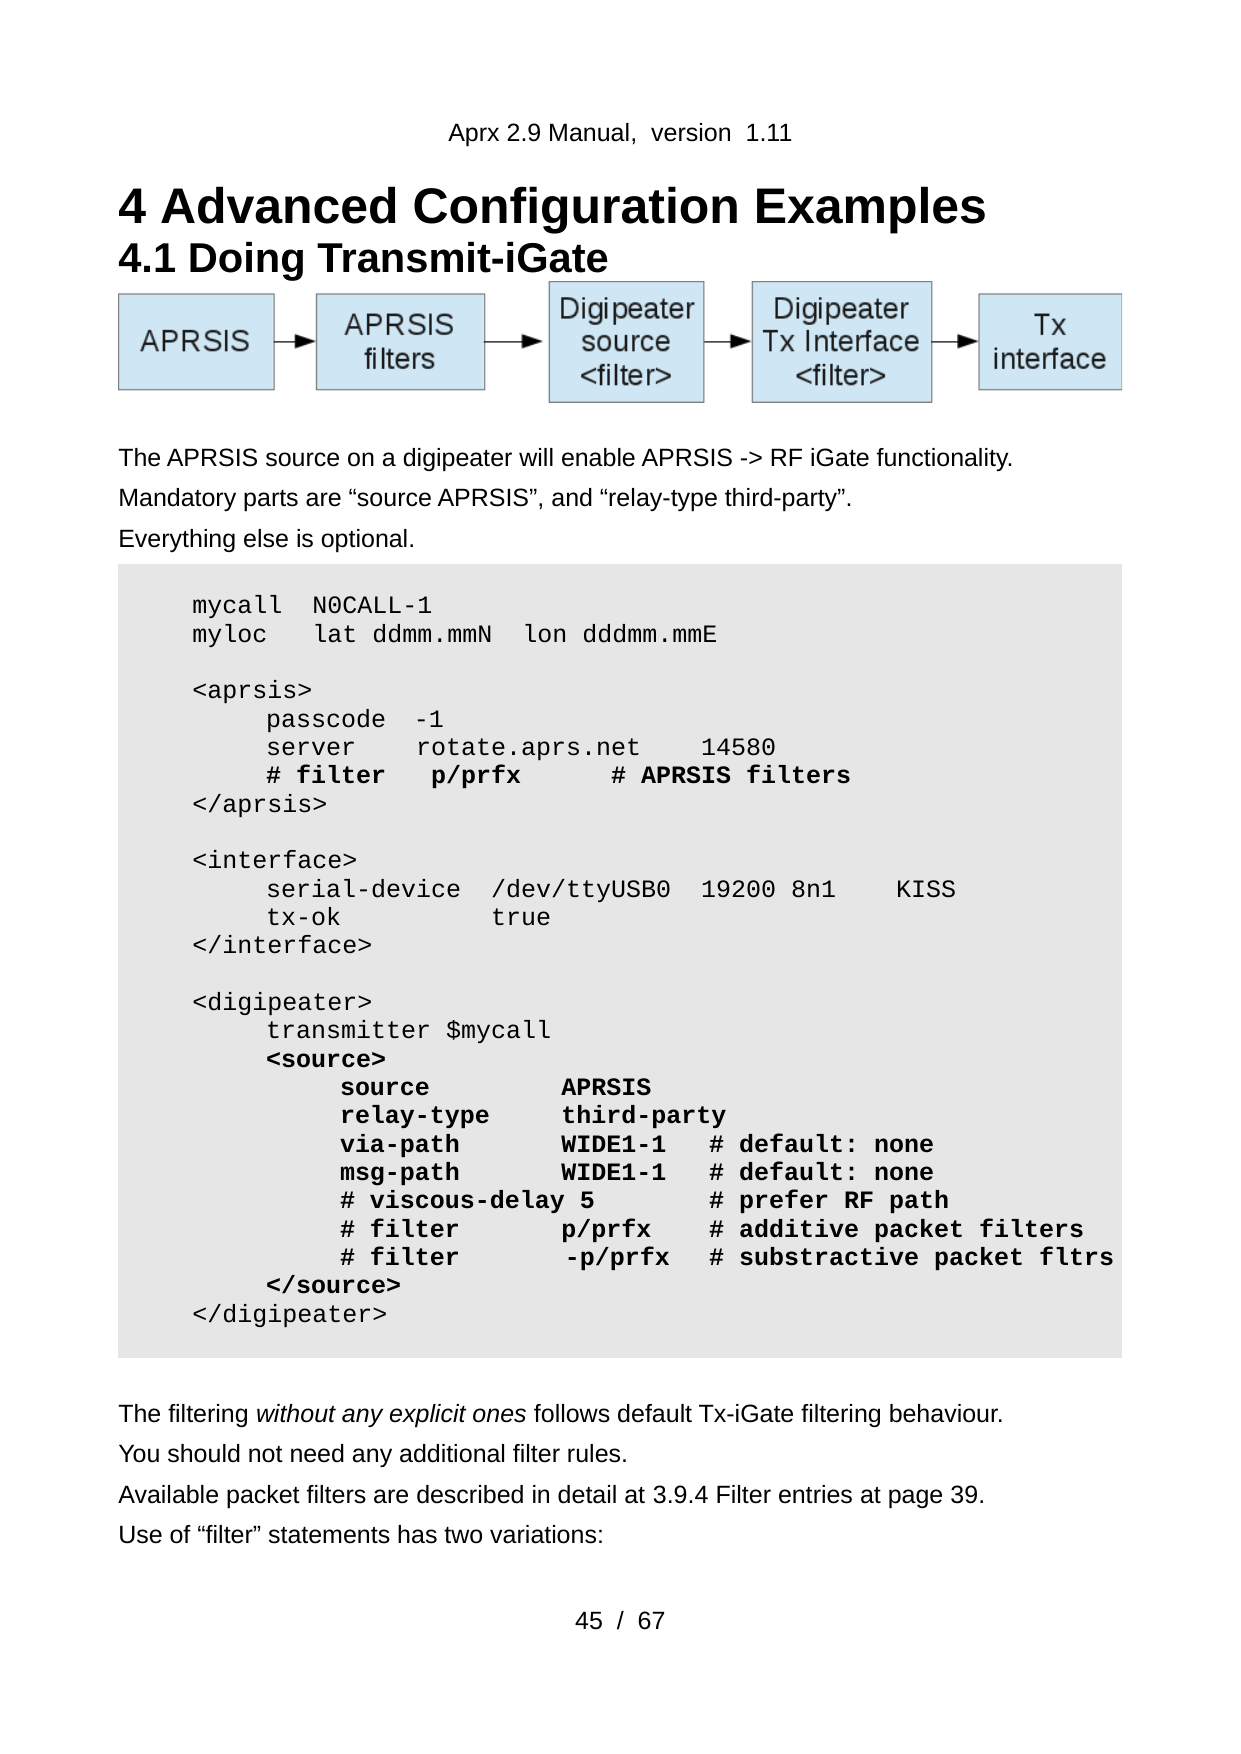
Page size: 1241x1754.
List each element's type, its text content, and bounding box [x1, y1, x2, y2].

text mycall N0CALL-1 [118, 593, 1122, 621]
subtitle Doing Transmit-iGate [118, 234, 1122, 281]
text transmitter $mycall [118, 1018, 1122, 1046]
text <digipeater> [118, 989, 1122, 1018]
text tx-ok true [118, 904, 1122, 933]
text relay-type third-party [118, 1103, 1122, 1131]
text The filtering without any explicit ones follows default Tx-iGate filtering behaviour. [118, 1399, 1122, 1427]
text <source> [118, 1046, 1122, 1074]
text You should not need any additional filter rules. [118, 1439, 1122, 1468]
text # filter -p/prfx # substractive packet fltrs [118, 1244, 1122, 1273]
text Mandatory parts are “source APRSIS”, and “relay-type third-party”. [118, 483, 1122, 512]
text source APRSIS [118, 1074, 1122, 1103]
text <aprsis> [118, 678, 1122, 706]
text # viscous-delay 5 # prefer RF path [118, 1188, 1122, 1216]
text passcode -1 [118, 706, 1122, 734]
text <interface> [118, 848, 1122, 876]
text Available packet filters are described in detail at 3.9.4 Filter entries at page 40. [118, 1480, 1122, 1508]
text </aprsis> [118, 791, 1122, 819]
text # filter p/prfx # additive packet filters [118, 1216, 1122, 1244]
text server rotate.aprs.net 14580 [118, 734, 1122, 763]
text Everything else is optional. [118, 524, 1122, 553]
text # filter p/prfx # APRSIS filters [118, 763, 1122, 791]
text </interface> [118, 933, 1122, 961]
text The APRSIS source on a digipeater will enable APRSIS -> RF iGate functionality. [118, 443, 1122, 472]
text </digipeater> [118, 1301, 1122, 1329]
subtitle Advanced Configuration Examples [118, 176, 1122, 234]
text Use of “filter” statements has two variations: [118, 1520, 1122, 1549]
text msg-path WIDE1-1 # default: none [118, 1159, 1122, 1188]
text via-path WIDE1-1 # default: none [118, 1131, 1122, 1159]
text </source> [118, 1273, 1122, 1301]
text myloc lat ddmm.mmN lon dddmm.mmE [118, 621, 1122, 649]
text serial-device /dev/ttyUSB0 19200 8n1 KISS [118, 876, 1122, 904]
picture [118, 281, 1123, 403]
